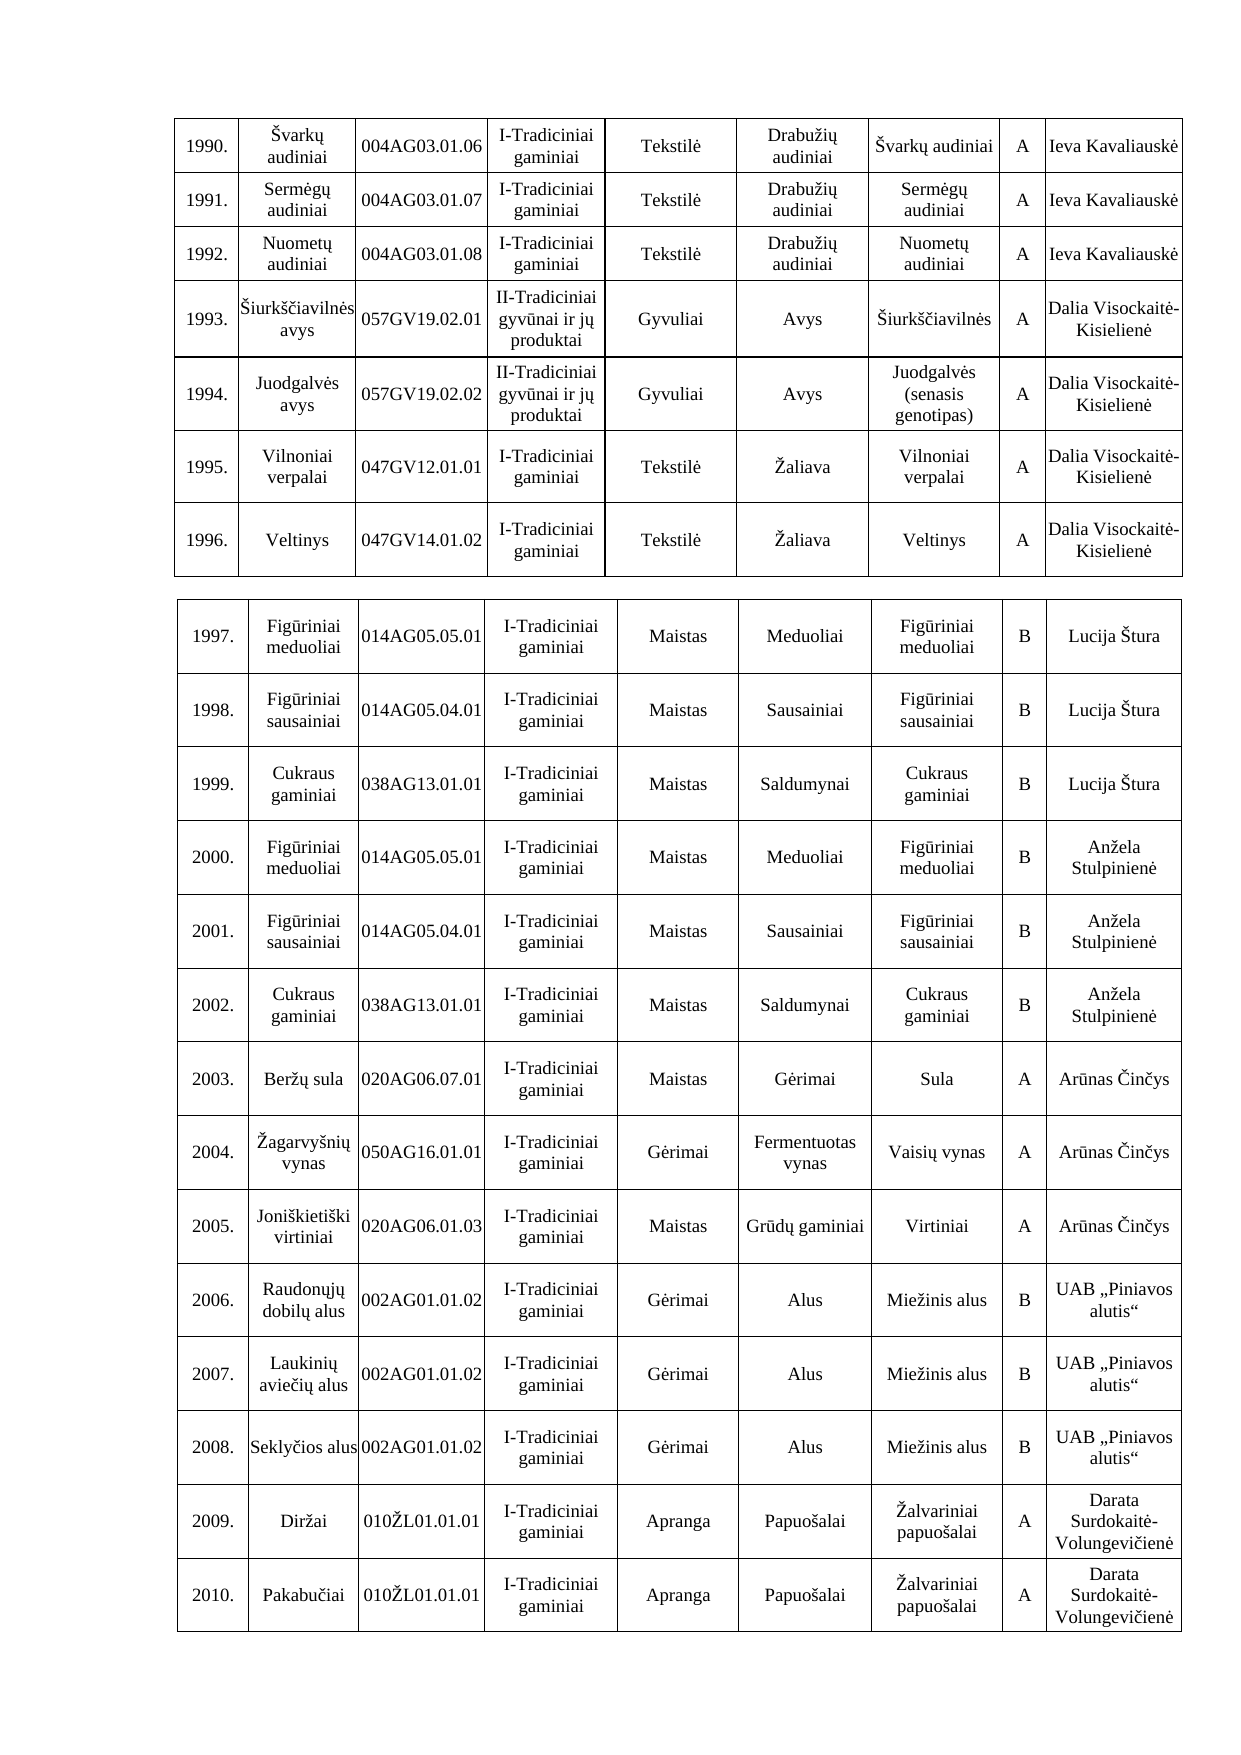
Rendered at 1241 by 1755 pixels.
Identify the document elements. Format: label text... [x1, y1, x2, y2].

table_cell 038AG13.01.01 [359, 747, 484, 820]
table_cell Meduoliai [739, 821, 871, 894]
table_cell Maistas [618, 969, 738, 1041]
table_cell Tekstilė [606, 431, 736, 502]
table_cell 2000. [178, 821, 248, 894]
table_cell I-Tradiciniai gaminiai [488, 119, 604, 172]
table_cell 1990. [175, 119, 238, 172]
table_cell I-Tradiciniai gaminiai [485, 969, 617, 1041]
table_cell B [1003, 969, 1046, 1041]
table_cell 010ŽL01.01.01 [359, 1485, 484, 1557]
table_cell Nuometų audiniai [239, 227, 355, 280]
table_cell 002AG01.01.02 [359, 1337, 484, 1410]
table_cell Tekstilė [606, 503, 736, 576]
table_cell A [1000, 431, 1045, 502]
table_cell Grūdų gaminiai [739, 1190, 871, 1262]
table_cell Sermėgų audiniai [869, 173, 999, 226]
table_cell Sausainiai [739, 674, 871, 746]
table_cell Fermentuotas vynas [739, 1116, 871, 1189]
table_cell Darata Surdokaitė-Volungevičienė [1047, 1559, 1181, 1631]
table_cell Žaliava [737, 503, 868, 576]
table_cell Vilnoniai verpalai [239, 431, 355, 502]
table_cell Figūriniai meduoliai [872, 821, 1002, 894]
table_cell Raudonųjų dobilų alus [249, 1264, 358, 1336]
table_cell Figūriniai sausainiai [872, 895, 1002, 967]
table_cell B [1003, 674, 1046, 746]
table_cell Diržai [249, 1485, 358, 1557]
table_cell 2003. [178, 1042, 248, 1115]
table_cell I-Tradiciniai gaminiai [485, 821, 617, 894]
table_cell I-Tradiciniai gaminiai [485, 1190, 617, 1262]
table_cell I-Tradiciniai gaminiai [488, 431, 604, 502]
table_cell Gėrimai [739, 1042, 871, 1115]
table_cell Cukraus gaminiai [872, 747, 1002, 820]
table_cell 2002. [178, 969, 248, 1041]
table_cell I-Tradiciniai gaminiai [485, 1411, 617, 1484]
table_cell Juodgalvės (senasis genotipas) [869, 358, 999, 429]
table_cell Maistas [618, 747, 738, 820]
table_cell Apranga [618, 1485, 738, 1557]
table_cell 1994. [175, 358, 238, 429]
table_header Figūriniai meduoliai [872, 600, 1002, 672]
table_cell Sausainiai [739, 895, 871, 967]
table_cell A [1000, 281, 1045, 356]
table_cell 050AG16.01.01 [359, 1116, 484, 1189]
table_cell Dalia Visockaitė-Kisielienė [1046, 358, 1182, 429]
table_cell Anžela Stulpinienė [1047, 895, 1181, 967]
table_cell 2008. [178, 1411, 248, 1484]
table_cell A [1003, 1190, 1046, 1262]
table_cell Nuometų audiniai [869, 227, 999, 280]
table_cell Cukraus gaminiai [249, 969, 358, 1041]
table_cell 1991. [175, 173, 238, 226]
table_cell Alus [739, 1411, 871, 1484]
table_header 1997. [178, 600, 248, 672]
table_cell Laukinių aviečių alus [249, 1337, 358, 1410]
table_cell 047GV12.01.01 [356, 431, 487, 502]
table_cell 2009. [178, 1485, 248, 1557]
table_cell A [1000, 503, 1045, 576]
table_cell Virtiniai [872, 1190, 1002, 1262]
table_cell B [1003, 1264, 1046, 1336]
table_cell Ieva Kavaliauskė [1046, 119, 1182, 172]
table_cell Maistas [618, 674, 738, 746]
table_cell Beržų sula [249, 1042, 358, 1115]
table_cell Ieva Kavaliauskė [1046, 173, 1182, 226]
table_cell Gėrimai [618, 1264, 738, 1336]
table_cell 010ŽL01.01.01 [359, 1559, 484, 1631]
table_cell Žalvariniai papuošalai [872, 1485, 1002, 1557]
table_cell Figūriniai meduoliai [249, 821, 358, 894]
table_cell I-Tradiciniai gaminiai [485, 1116, 617, 1189]
table_cell I-Tradiciniai gaminiai [488, 173, 604, 226]
table_cell A [1003, 1485, 1046, 1557]
table_cell Drabužių audiniai [737, 227, 868, 280]
table_cell Tekstilė [606, 227, 736, 280]
table_cell UAB „Piniavos alutis“ [1047, 1411, 1181, 1484]
table_cell 038AG13.01.01 [359, 969, 484, 1041]
table_cell Saldumynai [739, 747, 871, 820]
table_cell Gyvuliai [606, 281, 736, 356]
table_cell 002AG01.01.02 [359, 1411, 484, 1484]
table_cell 004AG03.01.07 [356, 173, 487, 226]
table_cell Papuošalai [739, 1559, 871, 1631]
table_cell Darata Surdokaitė-Volungevičienė [1047, 1485, 1181, 1557]
table_cell 2004. [178, 1116, 248, 1189]
table_cell 1992. [175, 227, 238, 280]
table_cell Arūnas Činčys [1047, 1042, 1181, 1115]
table_cell Vaisių vynas [872, 1116, 1002, 1189]
table_cell I-Tradiciniai gaminiai [485, 1042, 617, 1115]
table_cell A [1000, 173, 1045, 226]
table_cell Apranga [618, 1559, 738, 1631]
table_cell Maistas [618, 821, 738, 894]
table_cell B [1003, 895, 1046, 967]
table_header Maistas [618, 600, 738, 672]
table_cell 004AG03.01.06 [356, 119, 487, 172]
table_cell 004AG03.01.08 [356, 227, 487, 280]
table_cell 1995. [175, 431, 238, 502]
table_cell Dalia Visockaitė-Kisielienė [1046, 281, 1182, 356]
table_cell 2001. [178, 895, 248, 967]
table_cell I-Tradiciniai gaminiai [488, 227, 604, 280]
table_cell Alus [739, 1337, 871, 1410]
table_cell 014AG05.04.01 [359, 674, 484, 746]
table_cell Drabužių audiniai [737, 173, 868, 226]
table_cell Anžela Stulpinienė [1047, 969, 1181, 1041]
table_cell 002AG01.01.02 [359, 1264, 484, 1336]
table_cell Cukraus gaminiai [249, 747, 358, 820]
table_cell Joniškietiški virtiniai [249, 1190, 358, 1262]
table_header 014AG05.05.01 [359, 600, 484, 672]
table_cell Papuošalai [739, 1485, 871, 1557]
table_cell Veltinys [869, 503, 999, 576]
table_cell Seklyčios alus [249, 1411, 358, 1484]
table_cell II-Tradiciniai gyvūnai ir jų produktai [488, 358, 604, 429]
table_cell 020AG06.07.01 [359, 1042, 484, 1115]
table_cell 2010. [178, 1559, 248, 1631]
table_cell 020AG06.01.03 [359, 1190, 484, 1262]
table_cell A [1003, 1042, 1046, 1115]
table_cell 057GV19.02.01 [356, 281, 487, 356]
table_cell Švarkų audiniai [869, 119, 999, 172]
table_cell Alus [739, 1264, 871, 1336]
table_cell Žagarvyšnių vynas [249, 1116, 358, 1189]
table_cell Miežinis alus [872, 1264, 1002, 1336]
table_cell Miežinis alus [872, 1337, 1002, 1410]
table_cell A [1000, 119, 1045, 172]
table_header I-Tradiciniai gaminiai [485, 600, 617, 672]
table_cell Žaliava [737, 431, 868, 502]
table_cell 014AG05.04.01 [359, 895, 484, 967]
table_cell Tekstilė [606, 119, 736, 172]
table_cell 2005. [178, 1190, 248, 1262]
table_cell Drabužių audiniai [737, 119, 868, 172]
table_cell I-Tradiciniai gaminiai [485, 1337, 617, 1410]
table_cell Figūriniai sausainiai [872, 674, 1002, 746]
table_cell A [1000, 227, 1045, 280]
table_cell 057GV19.02.02 [356, 358, 487, 429]
table_cell Veltinys [239, 503, 355, 576]
table_cell Šiurkščiavilnės avys [239, 281, 355, 356]
table_cell UAB „Piniavos alutis“ [1047, 1337, 1181, 1410]
table_cell B [1003, 747, 1046, 820]
table_cell Gėrimai [618, 1116, 738, 1189]
table_cell Ieva Kavaliauskė [1046, 227, 1182, 280]
table_cell Arūnas Činčys [1047, 1190, 1181, 1262]
table_cell Sula [872, 1042, 1002, 1115]
table_cell I-Tradiciniai gaminiai [485, 747, 617, 820]
table_cell Šiurkščiavilnės [869, 281, 999, 356]
table_cell B [1003, 1337, 1046, 1410]
table_cell Švarkų audiniai [239, 119, 355, 172]
table_cell A [1003, 1559, 1046, 1631]
table_cell I-Tradiciniai gaminiai [485, 1264, 617, 1336]
table_cell Arūnas Činčys [1047, 1116, 1181, 1189]
table_cell Cukraus gaminiai [872, 969, 1002, 1041]
table_cell Anžela Stulpinienė [1047, 821, 1181, 894]
table_cell II-Tradiciniai gyvūnai ir jų produktai [488, 281, 604, 356]
table_cell I-Tradiciniai gaminiai [485, 1485, 617, 1557]
table_cell A [1000, 358, 1045, 429]
table_cell I-Tradiciniai gaminiai [485, 1559, 617, 1631]
table_cell 1999. [178, 747, 248, 820]
table_cell Pakabučiai [249, 1559, 358, 1631]
table_cell 047GV14.01.02 [356, 503, 487, 576]
table_cell Lucija Štura [1047, 674, 1181, 746]
table_header Figūriniai meduoliai [249, 600, 358, 672]
table_cell Figūriniai sausainiai [249, 895, 358, 967]
table_cell Gyvuliai [606, 358, 736, 429]
table_cell I-Tradiciniai gaminiai [488, 503, 604, 576]
table_cell B [1003, 821, 1046, 894]
table_cell Figūriniai sausainiai [249, 674, 358, 746]
table_cell Avys [737, 358, 868, 429]
table_cell Tekstilė [606, 173, 736, 226]
table_cell Lucija Štura [1047, 747, 1181, 820]
table_header Meduoliai [739, 600, 871, 672]
table_header B [1003, 600, 1046, 672]
table_cell A [1003, 1116, 1046, 1189]
table_cell Dalia Visockaitė-Kisielienė [1046, 431, 1182, 502]
table_cell 1996. [175, 503, 238, 576]
table_cell 2007. [178, 1337, 248, 1410]
table_cell Maistas [618, 1190, 738, 1262]
table_cell Miežinis alus [872, 1411, 1002, 1484]
table_cell UAB „Piniavos alutis“ [1047, 1264, 1181, 1336]
table_cell B [1003, 1411, 1046, 1484]
table_cell 2006. [178, 1264, 248, 1336]
table_cell I-Tradiciniai gaminiai [485, 895, 617, 967]
table_cell Maistas [618, 895, 738, 967]
table_cell Juodgalvės avys [239, 358, 355, 429]
table_cell Žalvariniai papuošalai [872, 1559, 1002, 1631]
table_cell Gėrimai [618, 1337, 738, 1410]
table_cell Vilnoniai verpalai [869, 431, 999, 502]
table_cell Saldumynai [739, 969, 871, 1041]
table_cell 014AG05.05.01 [359, 821, 484, 894]
table_cell 1993. [175, 281, 238, 356]
table_cell 1998. [178, 674, 248, 746]
table_cell Gėrimai [618, 1411, 738, 1484]
table_cell I-Tradiciniai gaminiai [485, 674, 617, 746]
table_cell Dalia Visockaitė-Kisielienė [1046, 503, 1182, 576]
table_cell Sermėgų audiniai [239, 173, 355, 226]
table_cell Avys [737, 281, 868, 356]
table_header Lucija Štura [1047, 600, 1181, 672]
table_cell Maistas [618, 1042, 738, 1115]
